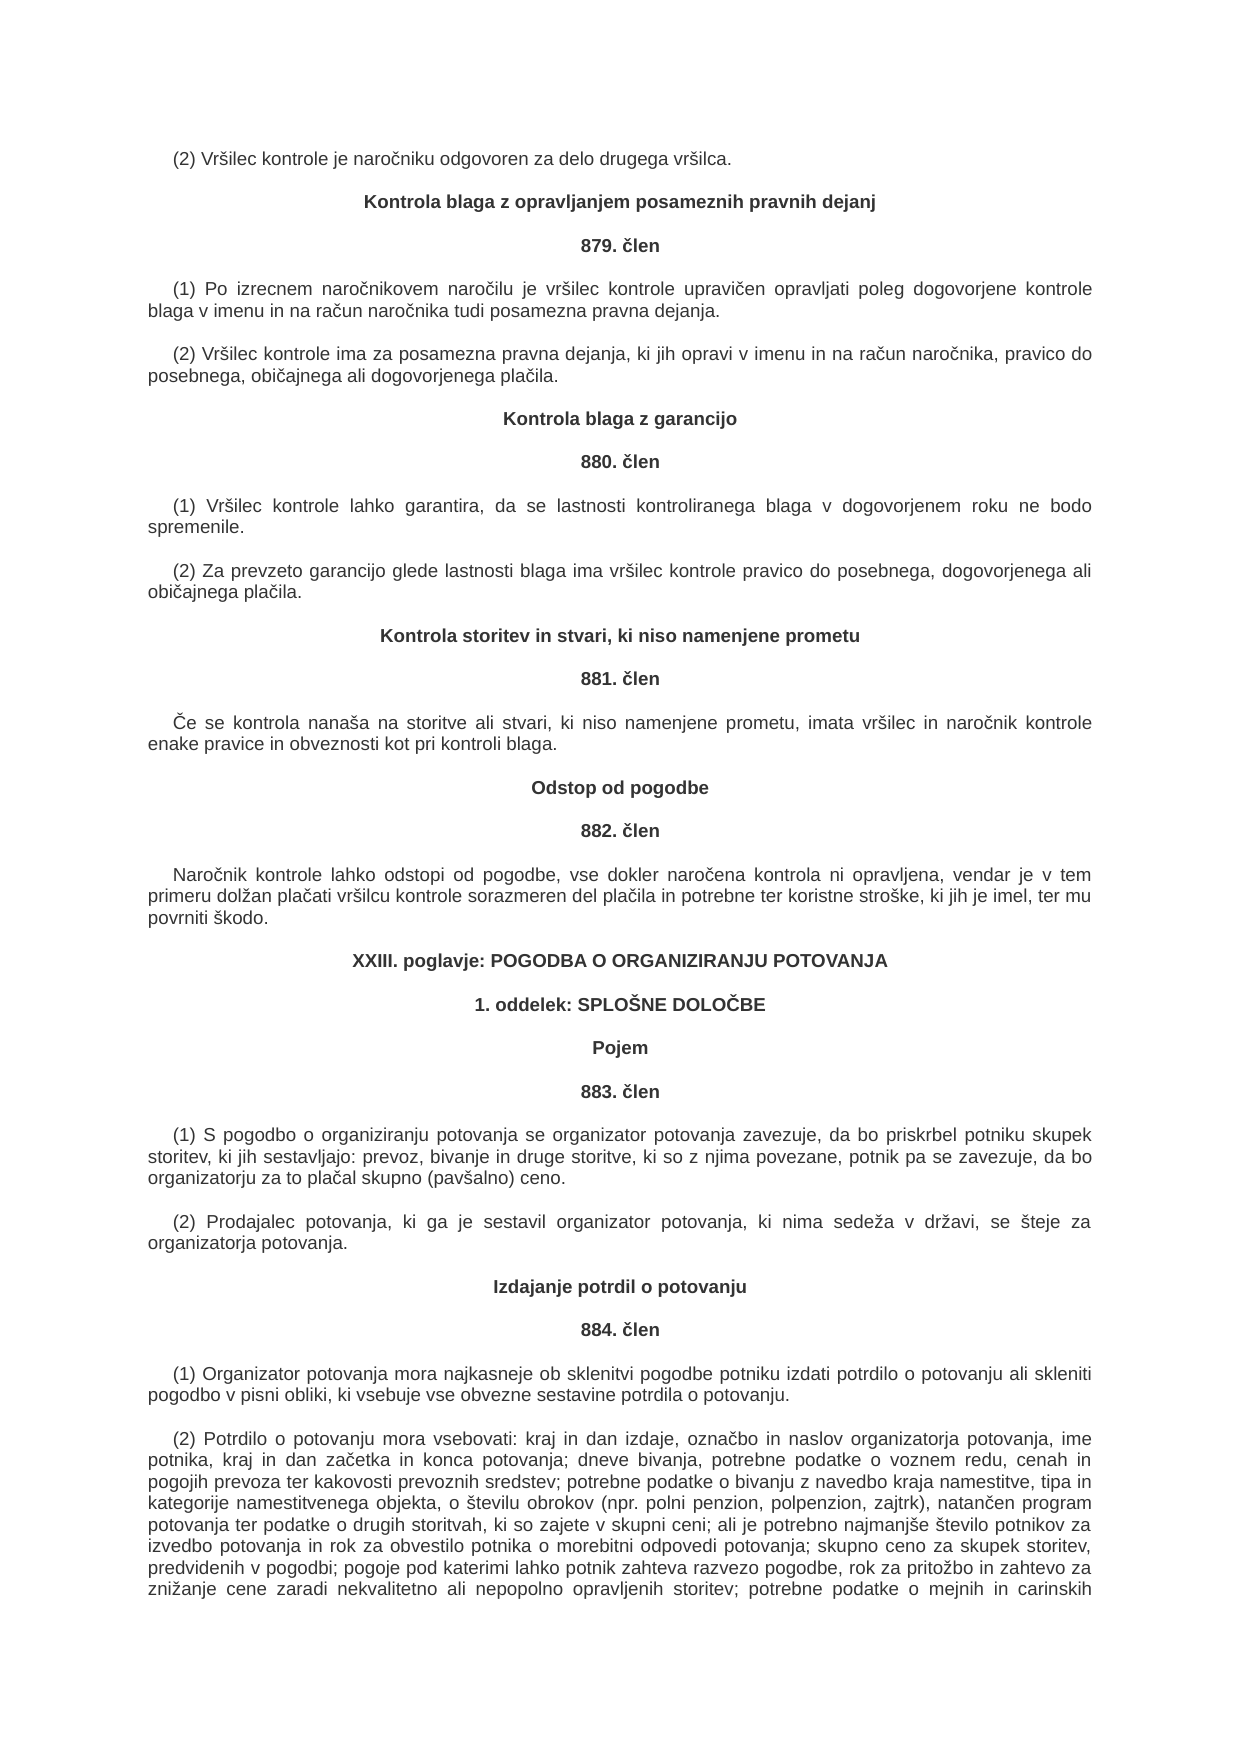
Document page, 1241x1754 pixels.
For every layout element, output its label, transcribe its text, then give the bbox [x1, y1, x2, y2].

text 1. oddelek: SPLOŠNE DOLOČBE [148, 993, 1093, 1015]
text 882. člen [148, 820, 1093, 842]
text 884. člen [148, 1319, 1093, 1340]
text (2) Prodajalec potovanja, ki ga je sestavil organizator potovanja, ki nima sedeža v državi, se šteje za organizatorja potovanja. [148, 1210, 1093, 1253]
text (1) Po izrecnem naročnikovem naročilu je vršilec kontrole upravičen opravljati poleg dogovorjene kontrole blaga v imenu in na račun naročnika tudi posamezna pravna dejanja. [148, 278, 1093, 321]
text Odstop od pogodbe [148, 777, 1093, 798]
text (2) Vršilec kontrole je naročniku odgovoren za delo drugega vršilca. [148, 148, 1093, 169]
text XXIII. poglavje: POGODBA O ORGANIZIRANJU POTOVANJA [148, 950, 1093, 972]
text Kontrola blaga z garancijo [148, 408, 1093, 429]
text Pojem [148, 1037, 1093, 1058]
text Izdajanje potrdil o potovanju [148, 1275, 1093, 1297]
text 880. člen [148, 451, 1093, 473]
text (1) Organizator potovanja mora najkasneje ob sklenitvi pogodbe potniku izdati potrdilo o potovanju ali skleniti pogodbo v pisni obliki, ki vsebuje vse obvezne sestavine potrdila o potovanju. [148, 1362, 1093, 1405]
text (2) Za prevzeto garancijo glede lastnosti blaga ima vršilec kontrole pravico do posebnega, dogovorjenega ali običajnega plačila. [148, 560, 1093, 603]
text Kontrola blaga z opravljanjem posameznih pravnih dejanj [148, 191, 1093, 213]
text 879. člen [148, 234, 1093, 256]
text Naročnik kontrole lahko odstopi od pogodbe, vse dokler naročena kontrola ni opravljena, vendar je v tem primeru dolžan plačati vršilcu kontrole sorazmeren del plačila in potrebne ter koristne stroške, ki jih je imel, ter mu povrniti škodo. [148, 863, 1093, 928]
text Kontrola storitev in stvari, ki niso namenjene prometu [148, 625, 1093, 646]
text 883. člen [148, 1080, 1093, 1102]
text (1) Vršilec kontrole lahko garantira, da se lastnosti kontroliranega blaga v dogovorjenem roku ne bodo spremenile. [148, 495, 1093, 538]
text (1) S pogodbo o organiziranju potovanja se organizator potovanja zavezuje, da bo priskrbel potniku skupek storitev, ki jih sestavljajo: prevoz, bivanje in druge storitve, ki so z njima povezane, potnik pa se zavezuje, da bo organizatorju za to plačal skupno (pavšalno) ceno. [148, 1124, 1093, 1188]
text (2) Potrdilo o potovanju mora vsebovati: kraj in dan izdaje, označbo in naslov organizatorja potovanja, ime potnika, kraj in dan začetka in konca potovanja; dneve bivanja, potrebne podatke o voznem redu, cenah in pogojih prevoza ter kakovosti prevoznih sredstev; potrebne podatke o bivanju z navedbo kraja namestitve, tipa in kategorije namestitvenega objekta, o številu obrokov (npr. polni penzion, polpenzion, zajtrk), natančen program potovanja ter podatke o drugih storitvah, ki so zajete v skupni ceni; ali je potrebno najmanjše število potnikov za izvedbo potovanja in rok za obvestilo potnika o morebitni odpovedi potovanja; skupno ceno za skupek storitev, predvidenih v pogodbi; pogoje pod katerimi lahko potnik zahteva razvezo pogodbe, rok za pritožbo in zahtevo za znižanje cene zaradi nekvalitetno ali nepopolno opravljenih storitev; potrebne podatke o mejnih in carinskih [148, 1427, 1093, 1600]
text (2) Vršilec kontrole ima za posamezna pravna dejanja, ki jih opravi v imenu in na račun naročnika, pravico do posebnega, običajnega ali dogovorjenega plačila. [148, 343, 1093, 386]
text Če se kontrola nanaša na storitve ali stvari, ki niso namenjene prometu, imata vršilec in naročnik kontrole enake pravice in obveznosti kot pri kontroli blaga. [148, 712, 1093, 755]
text 881. člen [148, 668, 1093, 690]
